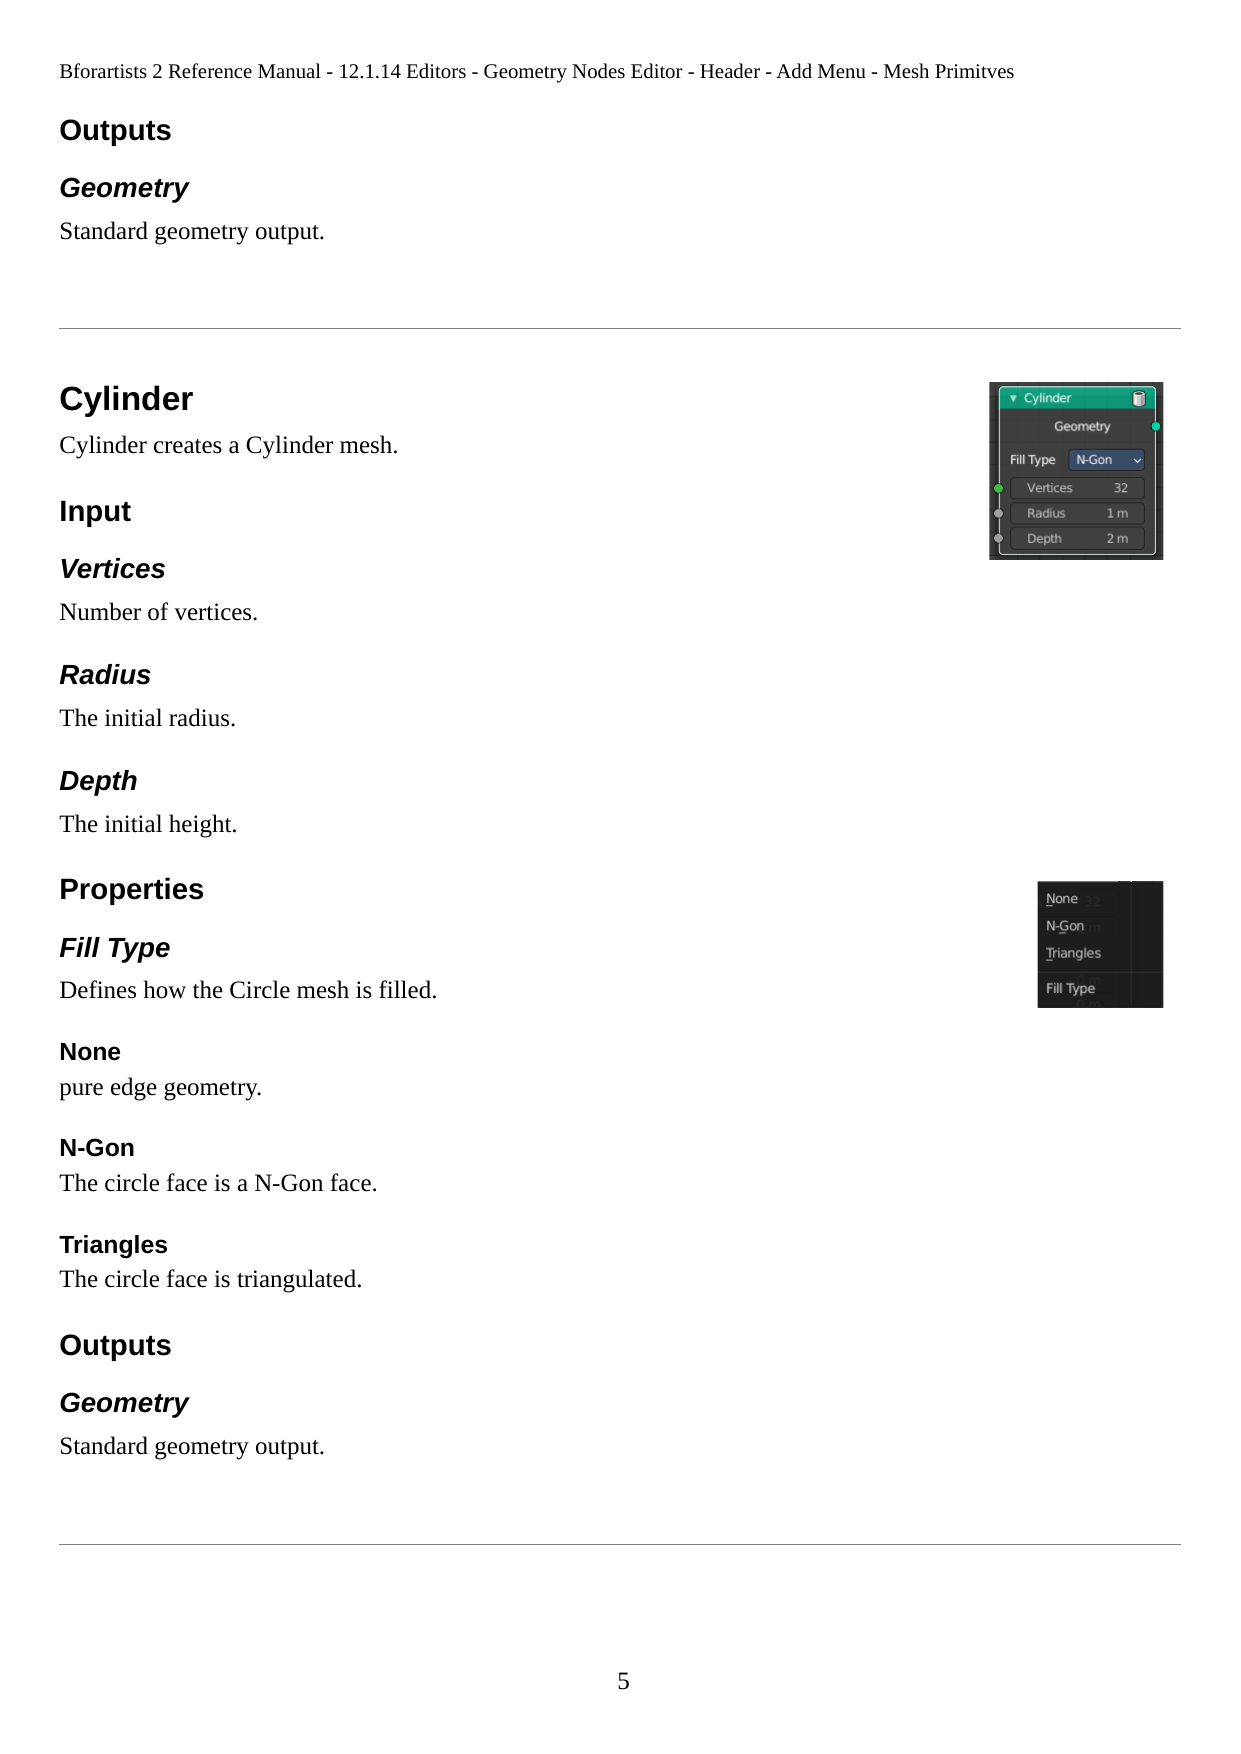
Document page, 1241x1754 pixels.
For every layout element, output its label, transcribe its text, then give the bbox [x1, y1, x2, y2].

text The circle face is triangulated. [59, 1264, 1181, 1293]
text The initial height. [59, 809, 1181, 837]
subtitle Geometry [59, 171, 1181, 203]
text The initial radius. [59, 703, 1181, 731]
subtitle Properties [59, 872, 1181, 906]
subtitle Radius [59, 658, 1181, 690]
subtitle [1164, 931, 1181, 963]
text Standard geometry output. [59, 216, 1181, 244]
text Standard geometry output. [59, 1431, 1181, 1460]
text The circle face is a N-Gon face. [59, 1168, 1181, 1197]
text Number of vertices. [59, 597, 1181, 626]
text Cylinder creates a Cylinder mesh. [59, 430, 989, 459]
picture [989, 382, 1164, 560]
subtitle Fill Type [59, 931, 1037, 963]
subtitle Input [59, 494, 989, 527]
subtitle [1164, 494, 1181, 527]
picture [1037, 881, 1164, 1008]
subtitle Triangles [59, 1230, 1181, 1258]
subtitle Outputs [59, 113, 1181, 146]
subtitle Cylinder [59, 379, 1181, 417]
subtitle Outputs [59, 1328, 1181, 1362]
subtitle N-Gon [59, 1133, 1181, 1162]
subtitle Vertices [59, 552, 1181, 584]
subtitle None [59, 1037, 1181, 1066]
subtitle Depth [59, 764, 1181, 796]
subtitle Geometry [59, 1387, 1181, 1419]
text pure edge geometry. [59, 1072, 1181, 1101]
text Defines how the Circle mesh is filled. [59, 975, 1037, 1004]
